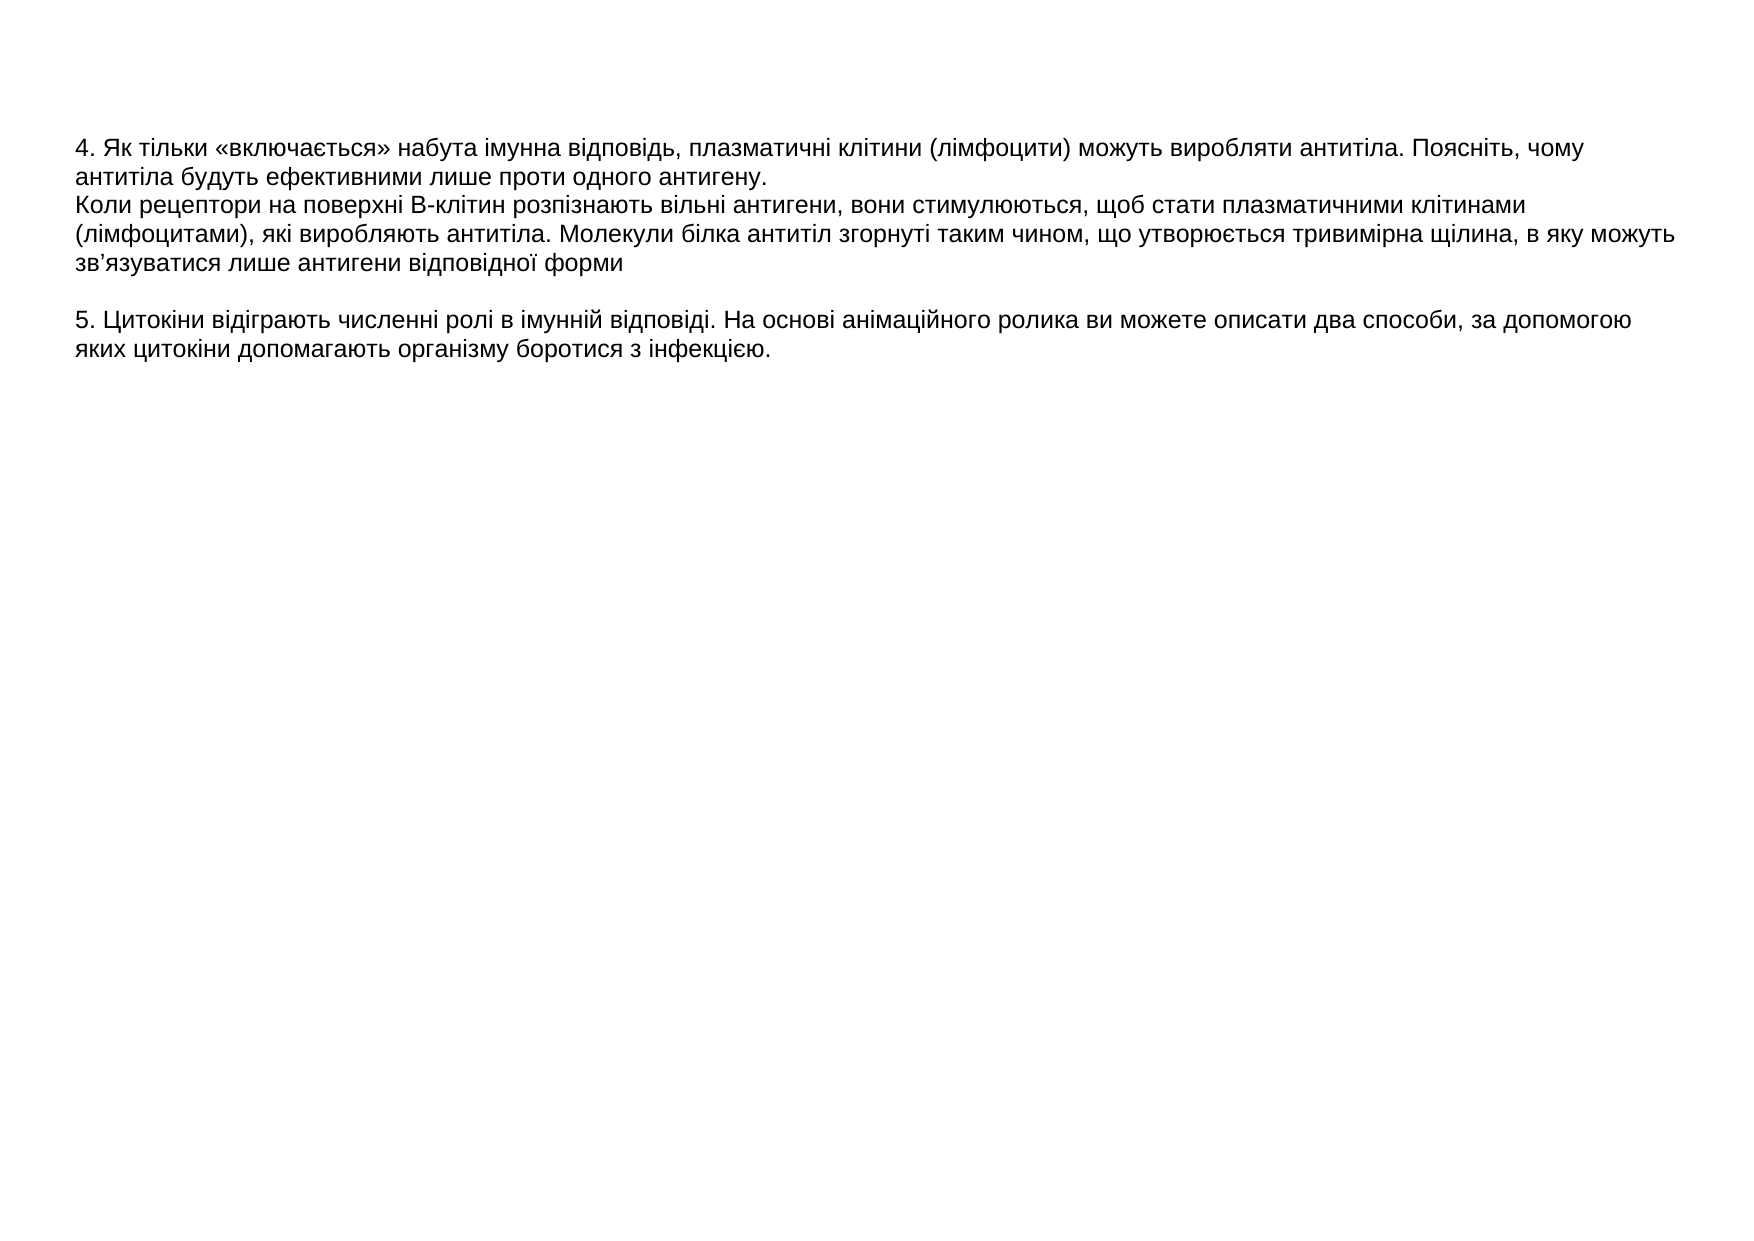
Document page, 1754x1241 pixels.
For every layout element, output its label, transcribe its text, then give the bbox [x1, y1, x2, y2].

text 5. Цитокіни відіграють численні ролі в імунній відповіді. На основі анімаційного ролика ви можете описати два способи, за допомогою яких цитокіни допомагають організму боротися з інфекцією. [75, 305, 1679, 363]
text 4. Як тільки «включається» набута імунна відповідь, плазматичні клітини (лімфоцити) можуть виробляти антитіла. Поясніть, чому антитіла будуть ефективними лише проти одного антигену. [75, 133, 1679, 190]
text Коли рецептори на поверхні В-клітин розпізнають вільні антигени, вони стимулюються, щоб стати плазматичними клітинами (лімфоцитами), які виробляють антитіла. Молекули білка антитіл згорнуті таким чином, що утворюється тривимірна щілина, в яку можуть зв’язуватися лише антигени відповідної форми [75, 190, 1679, 277]
